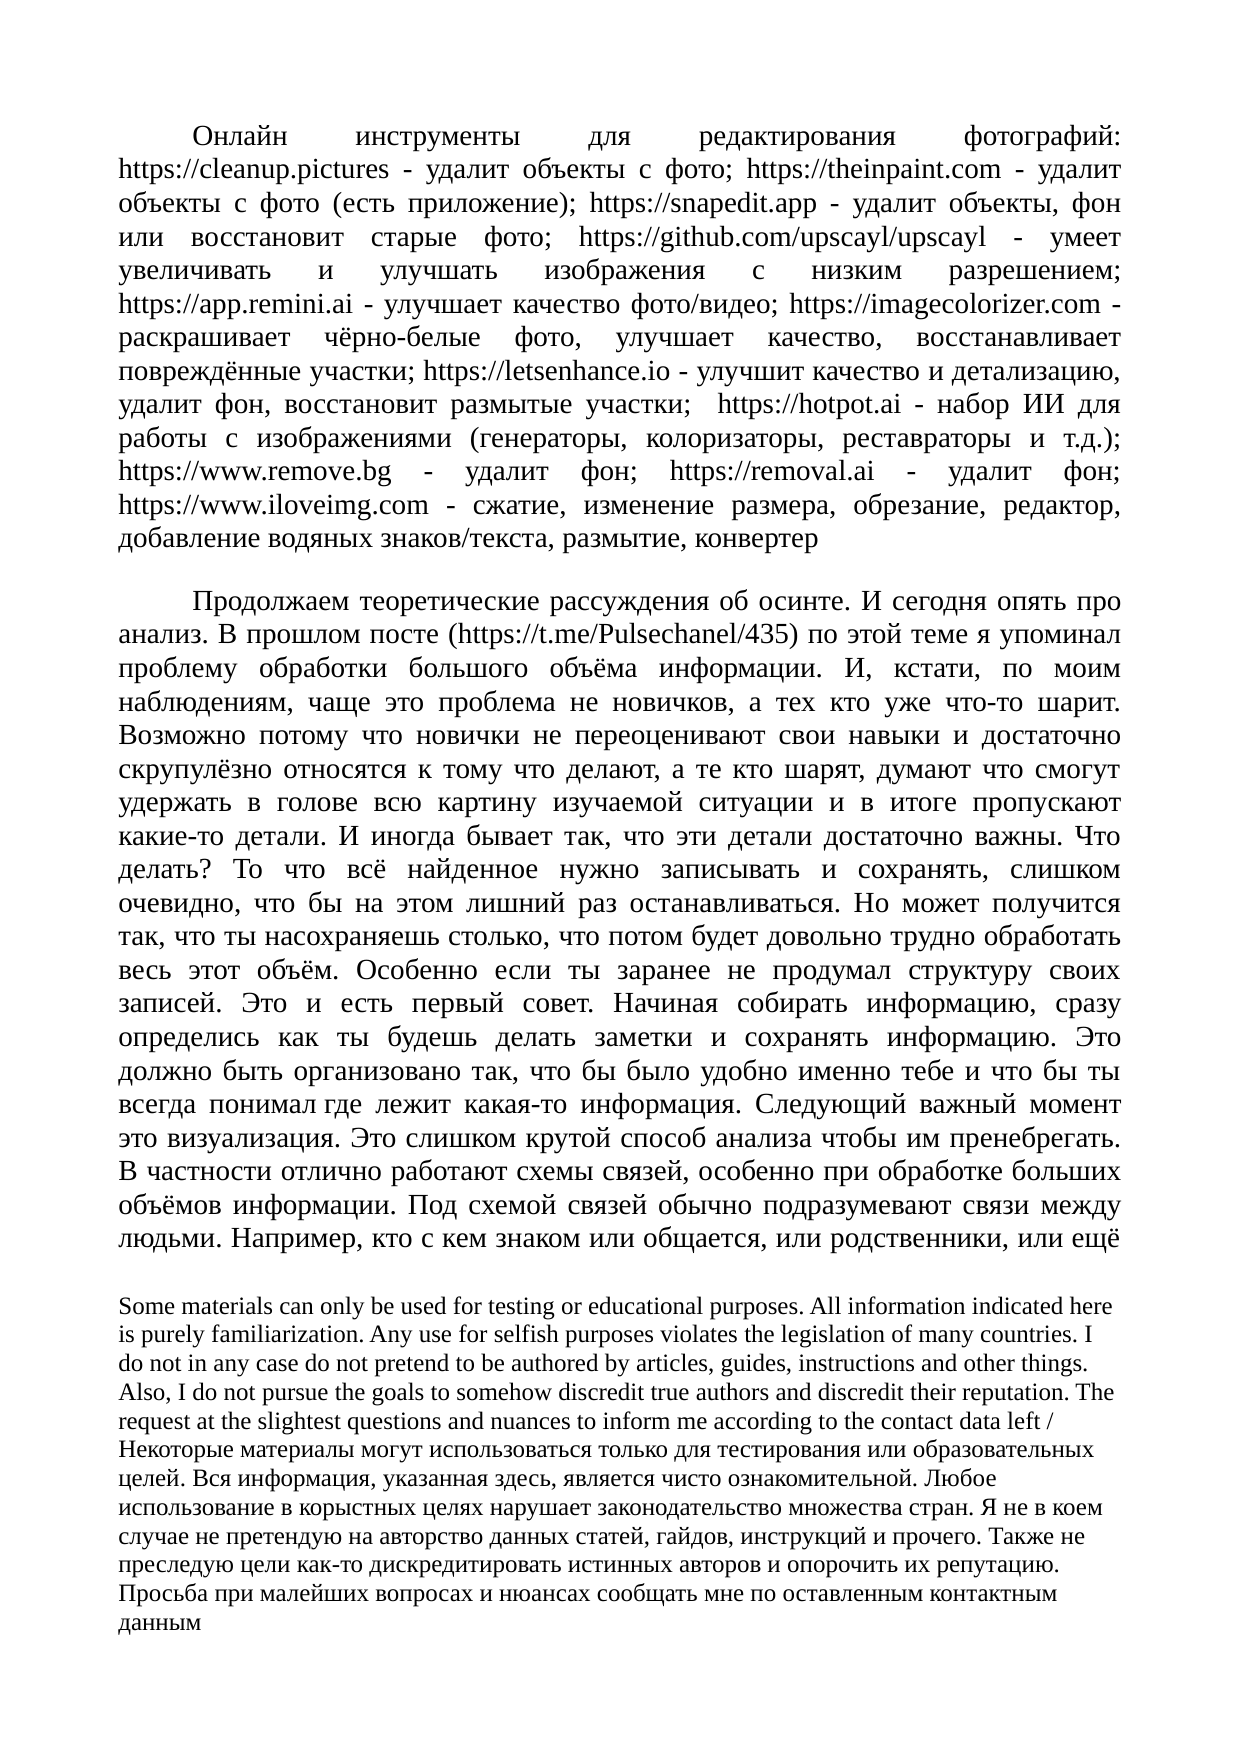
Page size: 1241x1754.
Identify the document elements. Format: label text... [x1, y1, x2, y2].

text Продолжаем теоретические рассуждения об осинте. И сегодня опять про анализ. В прошлом посте (https://t.me/Pulsechanel/435) по этой теме я упоминал проблему обработки большого объёма информации. И, кстати, по моим наблюдениям, чаще это проблема не новичков, а тех кто уже что-то шарит. Возможно потому что новички не переоценивают свои навыки и достаточно скрупулёзно относятся к тому что делают, а те кто шарят, думают что смогут удержать в голове всю картину изучаемой ситуации и в итоге пропускают какие-то детали. И иногда бывает так, что эти детали достаточно важны. Что делать? То что всё найденное нужно записывать и сохранять, слишком очевидно, что бы на этом лишний раз останавливаться. Но может получится так, что ты насохраняешь столько, что потом будет довольно трудно обработать весь этот объём. Особенно если ты заранее не продумал структуру своих записей. Это и есть первый совет. Начиная собирать информацию, сразу определись как ты будешь делать заметки и сохранять информацию. Это должно быть организовано так, что бы было удобно именно тебе и что бы ты всегда понимал где лежит какая-то информация. Следующий важный момент это визуализация. Это слишком крутой способ анализа чтобы им пренебрегать. В частности отлично работают схемы связей, особенно при обработке больших объёмов информации. Под схемой связей обычно подразумевают связи между людьми. Например, кто с кем знаком или общается, или родственники, или ещё [118, 583, 1122, 1254]
text Онлайн инструменты для редактирования фотографий: https://cleanup.pictures - удалит объекты с фото; https://theinpaint.com - удалит объекты с фото (есть приложение); https://snapedit.app - удалит объекты, фон или восстановит старые фото; https://github.com/upscayl/upscayl - умеет увеличивать и улучшать изображения с низким разрешением; https://app.remini.ai - улучшает качество фото/видео; https://imagecolorizer.com - раскрашивает чёрно-белые фото, улучшает качество, восстанавливает повреждённые участки; https://letsenhance.io - улучшит качество и детализацию, удалит фон, восстановит размытые участки; https://hotpot.ai - набор ИИ для работы с изображениями (генераторы, колоризаторы, реставраторы и т.д.); https://www.remove.bg - удалит фон; https://removal.ai - удалит фон; https://www.iloveimg.com - сжатие, изменение размера, обрезание, редактор, добавление водяных знаков/текста, размытие, конвертер [118, 118, 1122, 554]
